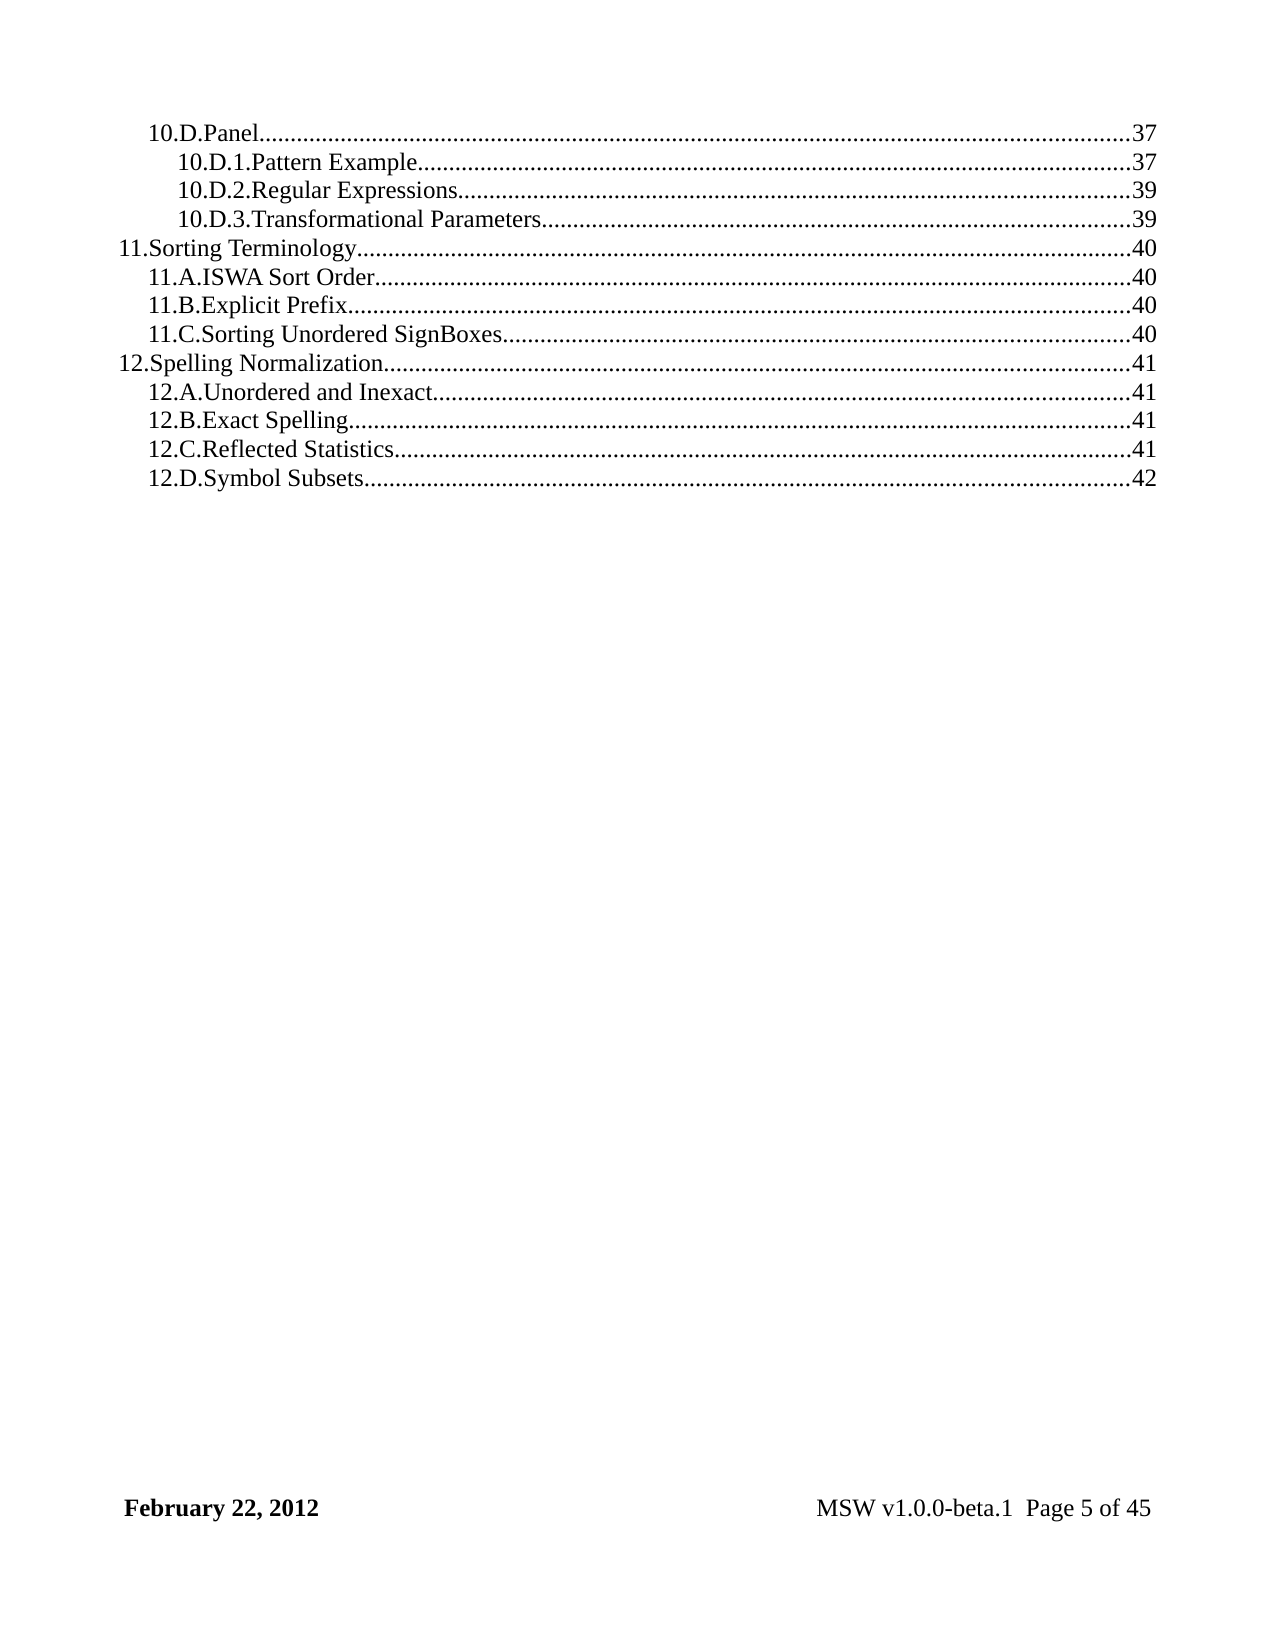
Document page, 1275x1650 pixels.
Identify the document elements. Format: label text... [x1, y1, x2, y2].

text 11.A.ISWA Sort Order 40 [148, 262, 1157, 291]
text 12.B.Exact Spelling 41 [148, 406, 1157, 434]
text 12.Spelling Normalization 41 [118, 348, 1157, 377]
text 10.D.3.Transformational Parameters 39 [177, 204, 1157, 233]
text 11.Sorting Terminology 40 [118, 233, 1157, 262]
text 11.B.Explicit Prefix 40 [148, 291, 1157, 319]
text 10.D.Panel 37 [148, 118, 1157, 147]
text 12.D.Symbol Subsets 42 [148, 463, 1157, 492]
text 12.A.Unordered and Inexact 41 [148, 377, 1157, 406]
text 11.C.Sorting Unordered SignBoxes 40 [148, 319, 1157, 348]
text 12.C.Reflected Statistics 41 [148, 434, 1157, 463]
text 10.D.2.Regular Expressions 39 [177, 176, 1157, 204]
text 10.D.1.Pattern Example 37 [177, 147, 1157, 176]
